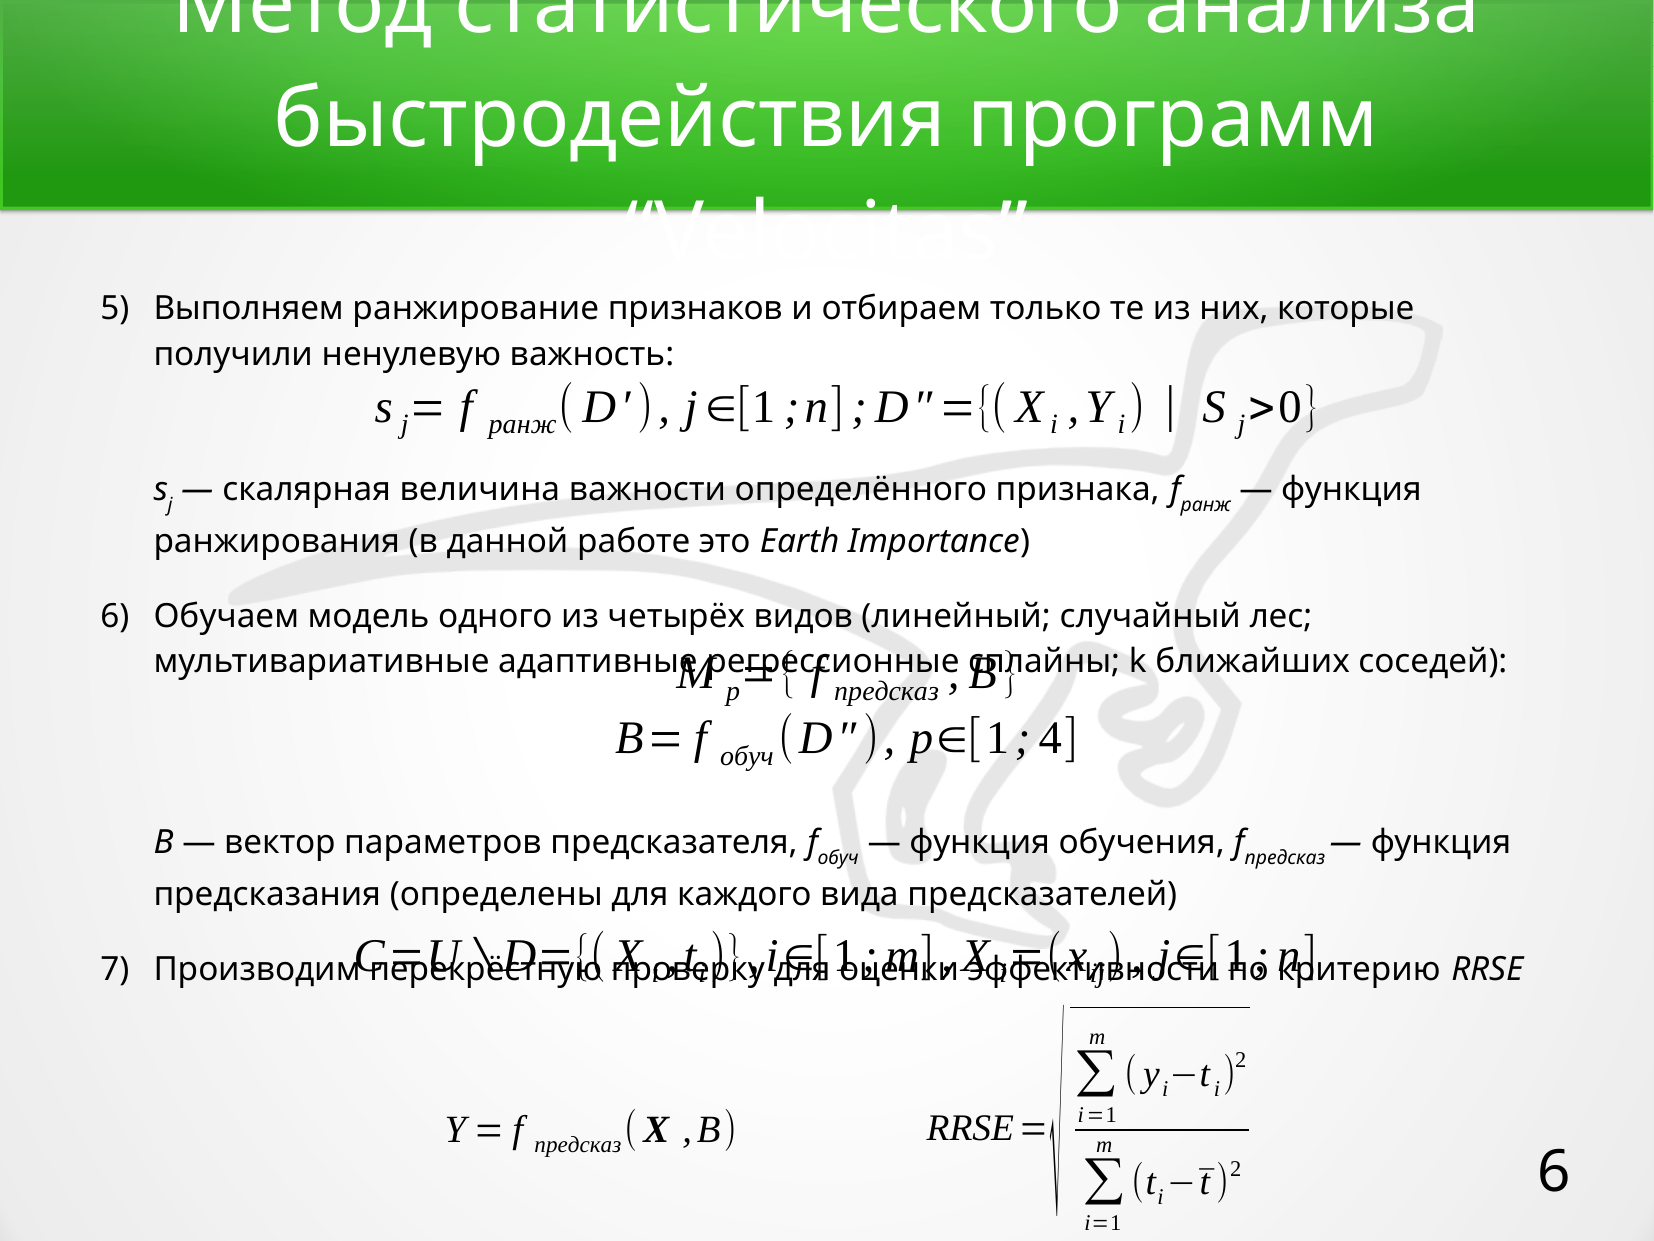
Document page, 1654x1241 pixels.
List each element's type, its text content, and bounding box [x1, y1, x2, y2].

chart [915, 1004, 1259, 1235]
list Выполняем ранжирование признаков и отбираем только те из них, которые получили ненулевую важность: sj — скалярная величина важности определённого признака, fранж — функция ранжирования (в данной работе это Earth Importance) Обучаем модель одного из четырёх видов (линейный; случайный лес; мультивариативные адаптивные регрессионные сплайны; k ближайших соседей): B — вектор параметров предсказателя, fобуч — функция обучения, fпредсказ — функция предсказания (определены для каждого вида предсказателей) Производим перекрёстную проверку для оценки эффективности по критерию RRSE [82, 284, 1538, 1210]
title Метод статистического анализа быстродействия программ “Velocitas” [82, 13, 1571, 215]
chart [341, 930, 1327, 991]
chart [360, 381, 1334, 442]
chart [435, 1108, 747, 1159]
chart [600, 648, 1089, 771]
